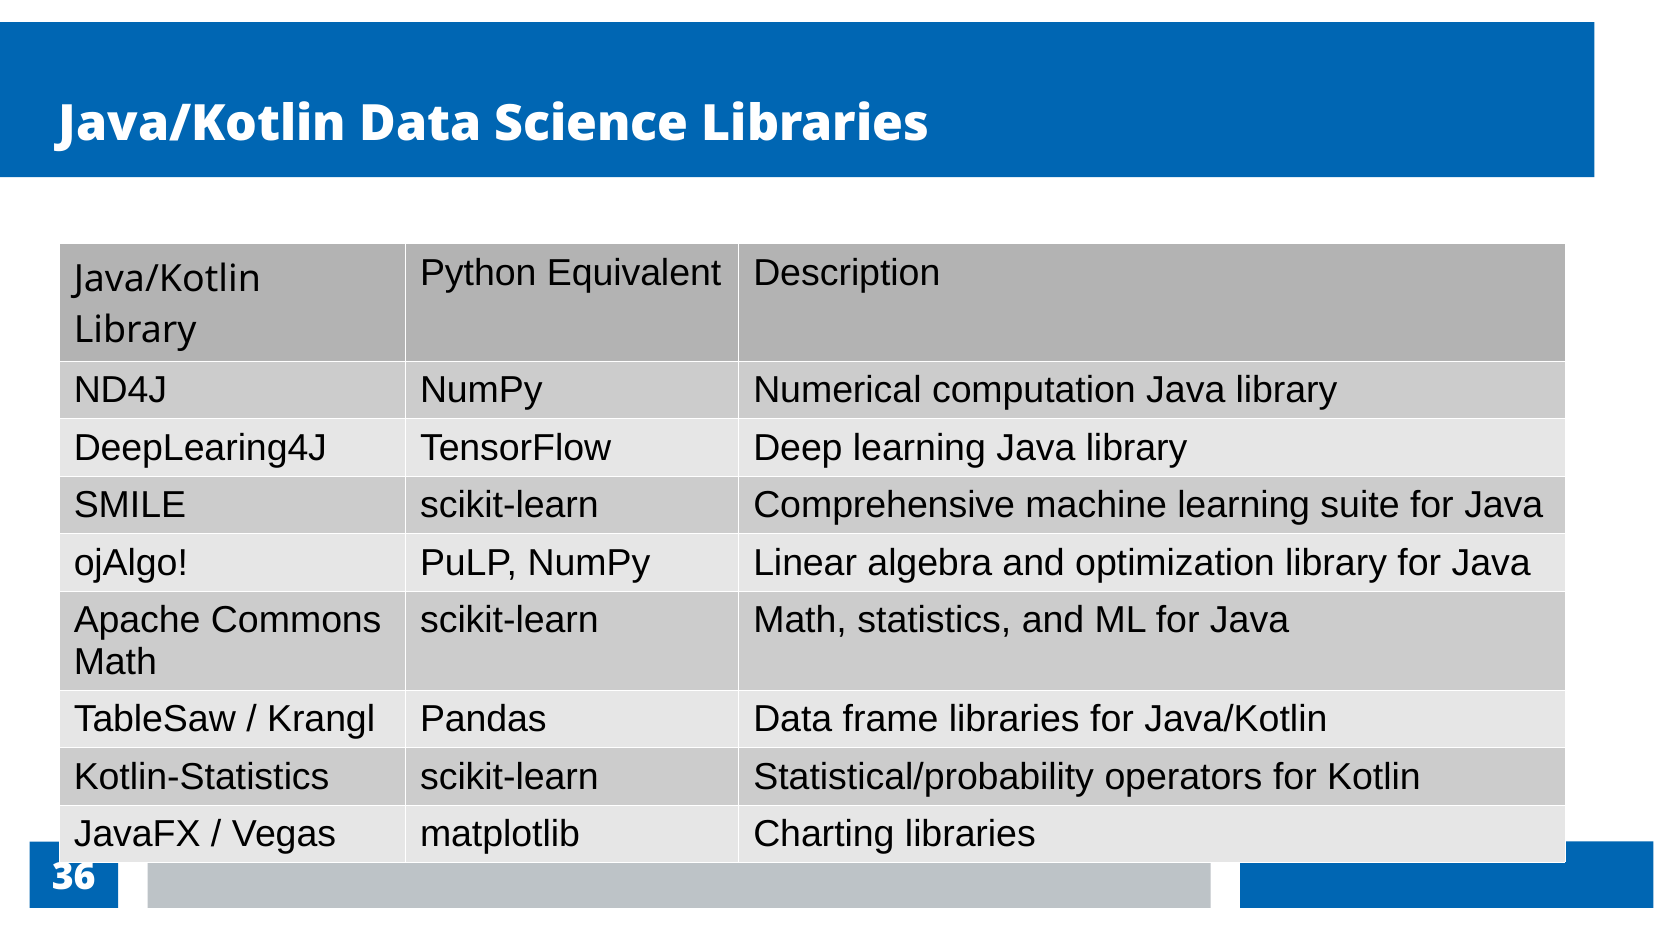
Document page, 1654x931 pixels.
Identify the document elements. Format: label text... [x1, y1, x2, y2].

table_cell ND4J [60, 362, 405, 418]
table_cell scikit-learn [406, 592, 738, 690]
table_cell Math, statistics, and ML for Java [739, 592, 1565, 690]
table_cell JavaFX / Vegas [60, 806, 405, 862]
table_cell Charting libraries [739, 806, 1565, 862]
table_cell scikit-learn [406, 748, 738, 805]
table_cell matplotlib [406, 806, 738, 862]
table_header Java/Kotlin Library [60, 244, 405, 361]
table_cell Apache Commons Math [60, 592, 405, 690]
table_cell Numerical computation Java library [739, 362, 1565, 418]
table_cell NumPy [406, 362, 738, 418]
table_cell PuLP, NumPy [406, 534, 738, 591]
table_cell Kotlin-Statistics [60, 748, 405, 805]
table_cell ojAlgo! [60, 534, 405, 591]
table_cell Data frame libraries for Java/Kotlin [739, 691, 1565, 747]
table_header Python Equivalent [406, 244, 738, 361]
table_header Description [739, 244, 1565, 361]
title Java/Kotlin Data Science Libraries [59, 44, 1595, 156]
table_cell Statistical/probability operators for Kotlin [739, 748, 1565, 805]
table_cell TensorFlow [406, 419, 738, 476]
table_cell DeepLearing4J [60, 419, 405, 476]
table_cell Comprehensive machine learning suite for Java [739, 477, 1565, 533]
table_cell Pandas [406, 691, 738, 747]
table_cell Deep learning Java library [739, 419, 1565, 476]
table_cell SMILE [60, 477, 405, 533]
table_cell scikit-learn [406, 477, 738, 533]
table_cell TableSaw / Krangl [60, 691, 405, 747]
table_cell Linear algebra and optimization library for Java [739, 534, 1565, 591]
